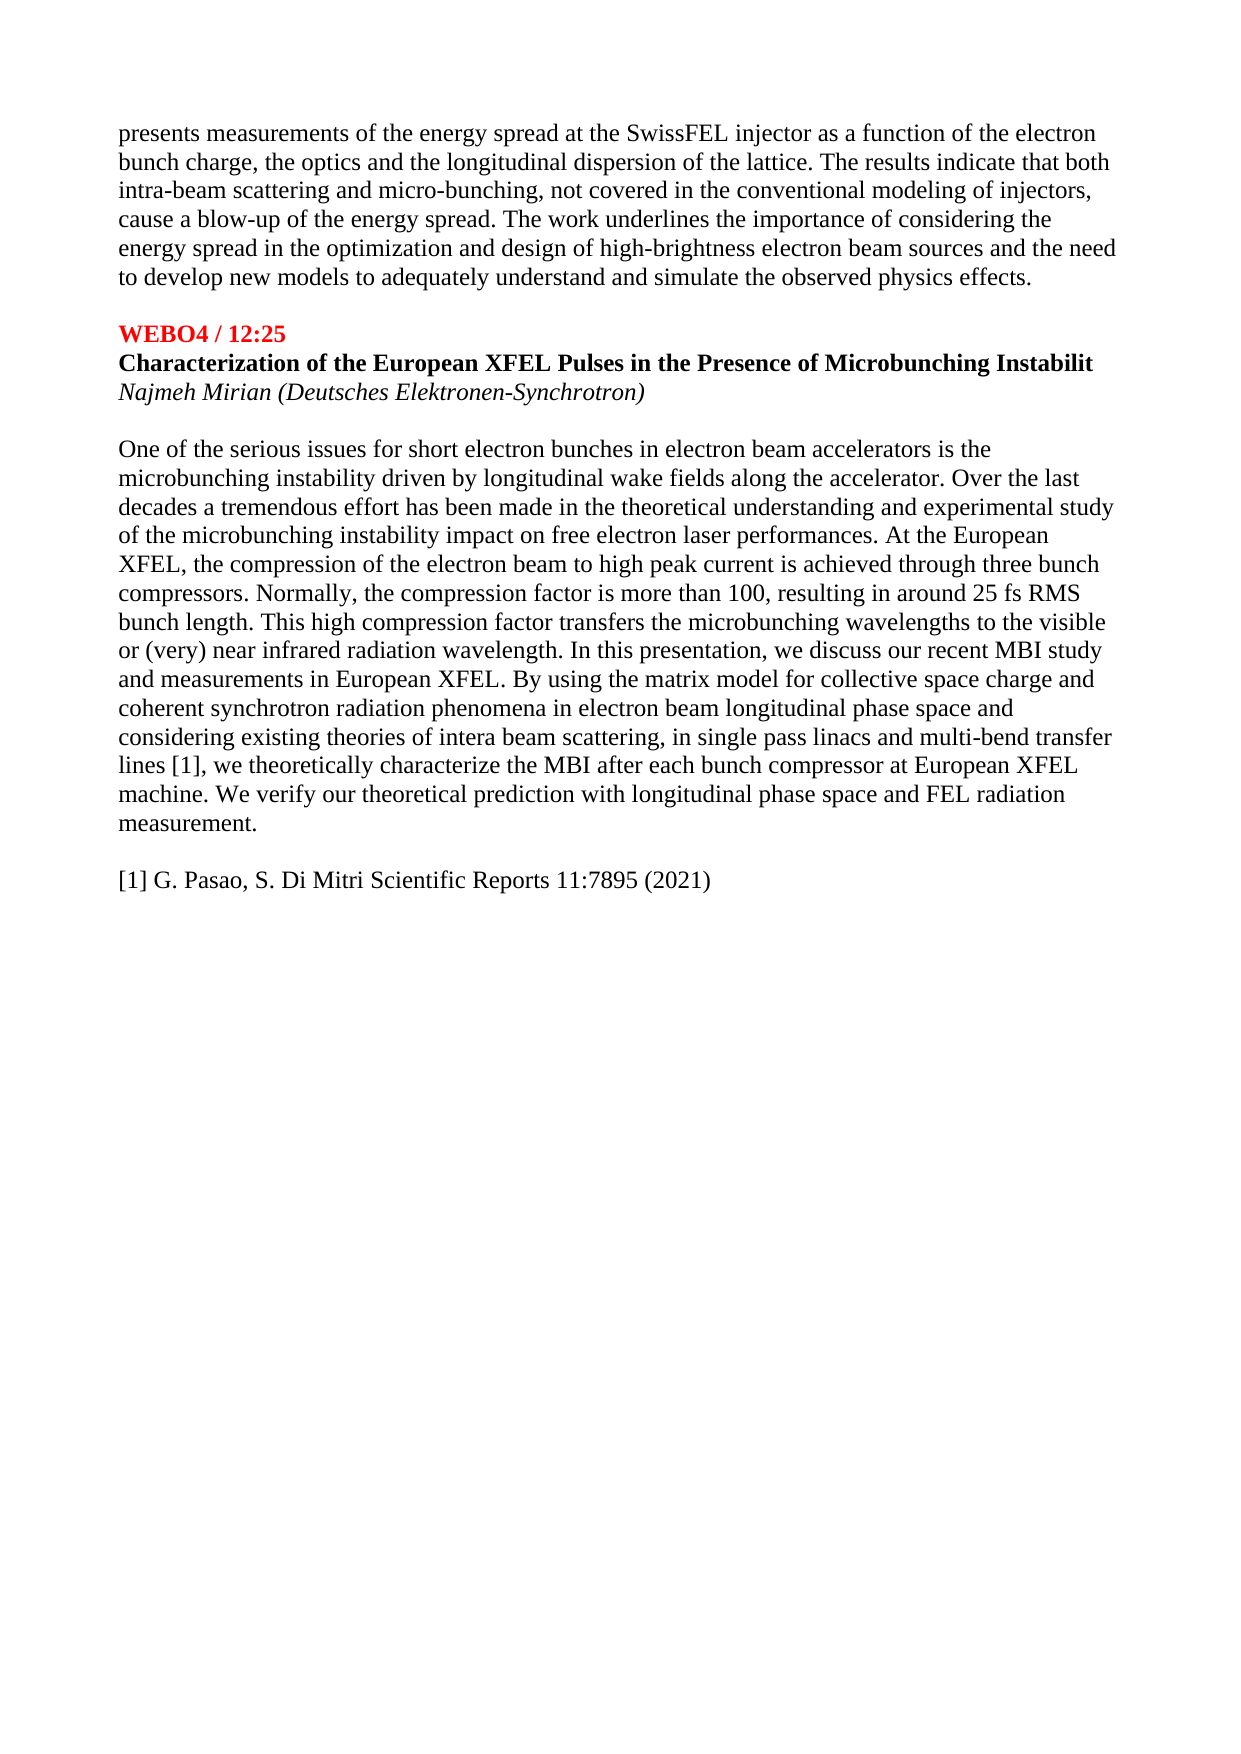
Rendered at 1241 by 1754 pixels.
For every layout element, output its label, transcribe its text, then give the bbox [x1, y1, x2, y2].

text presents measurements of the energy spread at the SwissFEL injector as a function of the electron bunch charge, the optics and the longitudinal dispersion of the lattice. The results indicate that both intra-beam scattering and micro-bunching, not covered in the conventional modeling of injectors, cause a blow-up of the energy spread. The work underlines the importance of considering the energy spread in the optimization and design of high-brightness electron beam sources and the need to develop new models to adequately understand and simulate the observed physics effects. [118, 118, 1122, 291]
subtitle Characterization of the European XFEL Pulses in the Presence of Microbunching Instabilit [118, 348, 1122, 377]
text One of the serious issues for short electron bunches in electron beam accelerators is the microbunching instability driven by longitudinal wake fields along the accelerator. Over the last decades a tremendous effort has been made in the theoretical understanding and experimental study of the microbunching instability impact on free electron laser performances. At the European XFEL, the compression of the electron beam to high peak current is achieved through three bunch compressors. Normally, the compression factor is more than 100, resulting in around 25 fs RMS bunch length. This high compression factor transfers the microbunching wavelengths to the visible or (very) near infrared radiation wavelength. In this presentation, we discuss our recent MBI study and measurements in European XFEL. By using the matrix model for collective space charge and coherent synchrotron radiation phenomena in electron beam longitudinal phase space and considering existing theories of intera beam scattering, in single pass linacs and multi-bend transfer lines [1], we theoretically characterize the MBI after each bunch compressor at European XFEL machine. We verify our theoretical prediction with longitudinal phase space and FEL radiation measurement. [118, 434, 1122, 837]
subtitle WEBO4 / 12:25 [118, 319, 1122, 348]
subtitle Najmeh Mirian (Deutsches Elektronen-Synchrotron) [118, 377, 1122, 406]
text [1] G. Pasao, S. Di Mitri Scientific Reports 11:7895 (2021) [118, 866, 1122, 894]
